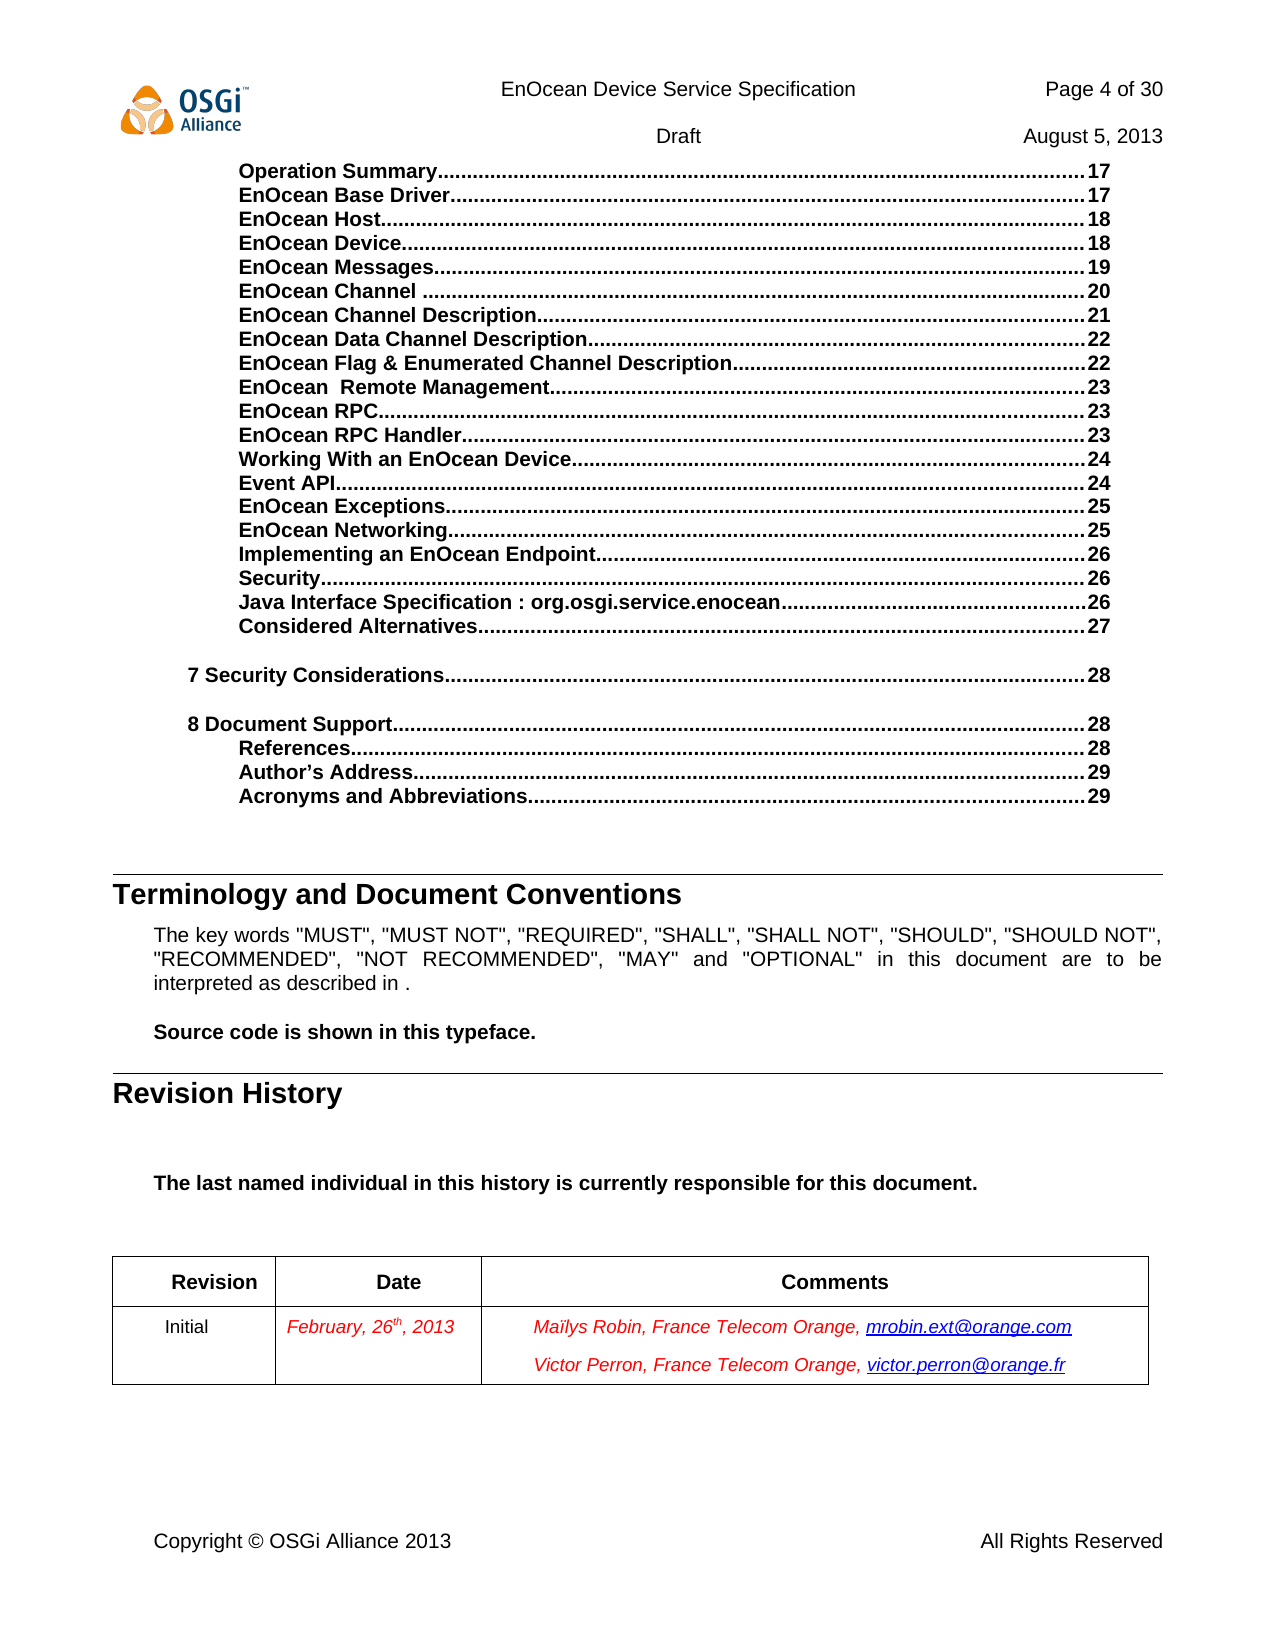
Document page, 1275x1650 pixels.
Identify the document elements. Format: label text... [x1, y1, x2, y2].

text Author’s Address 29 [232, 760, 1163, 784]
text EnOcean RPC 23 [232, 398, 1163, 422]
text EnOcean Host 18 [232, 207, 1163, 231]
text The key words "MUST", "MUST NOT", "REQUIRED", "SHALL", "SHALL NOT", "SHOULD", "SHOULD NOT", "RECOMMENDED", "NOT RECOMMENDED", "MAY" and "OPTIONAL" in this document are to be interpreted as described in . [153, 923, 1163, 994]
text EnOcean Flag & Enumerated Channel Description 22 [232, 351, 1163, 374]
table_cell Maïlys Robin, France Telecom Orange, mrobin.ext@orange.com Victor Perron, France Telecom Orange, victor.perron@orange.fr [482, 1307, 1148, 1384]
subtitle Revision History [112, 1074, 1163, 1109]
text Operation Summary 17 [232, 159, 1163, 183]
text EnOcean Messages 19 [232, 255, 1163, 279]
text EnOcean Networking 25 [232, 518, 1163, 542]
text References 28 [232, 736, 1163, 760]
text Security 26 [232, 566, 1163, 590]
text EnOcean RPC Handler 23 [232, 422, 1163, 446]
text Working With an EnOcean Device 24 [232, 446, 1163, 470]
table_cell February, 26th, 2013 [276, 1307, 481, 1384]
text The last named individual in this history is currently responsible for this document. [153, 1171, 1163, 1195]
subtitle Terminology and Document Conventions [112, 875, 1163, 910]
text EnOcean Remote Management. 23 [232, 374, 1163, 398]
text 7 Security Considerations 28 [187, 663, 1163, 687]
text EnOcean Data Channel Description 22 [232, 327, 1163, 351]
text EnOcean Channel 20 [232, 279, 1163, 303]
table_header Revision [113, 1257, 275, 1306]
table_header Date [276, 1257, 481, 1306]
text EnOcean Exceptions 25 [232, 494, 1163, 518]
text Acronyms and Abbreviations 29 [232, 784, 1163, 808]
text Source code is shown in this typeface. [153, 1019, 1163, 1043]
text 8 Document Support 28 [187, 712, 1163, 736]
text EnOcean Channel Description 21 [232, 303, 1163, 327]
text EnOcean Base Driver 17 [232, 183, 1163, 207]
text Event API 24 [232, 470, 1163, 494]
table_cell Initial [113, 1307, 275, 1384]
text Implementing an EnOcean Endpoint 26 [232, 542, 1163, 566]
table_header Comments [482, 1257, 1148, 1306]
text Considered Alternatives 27 [232, 614, 1163, 638]
picture [113, 78, 257, 142]
text Java Interface Specification : org.osgi.service.enocean 26 [232, 590, 1163, 614]
text EnOcean Device 18 [232, 231, 1163, 255]
